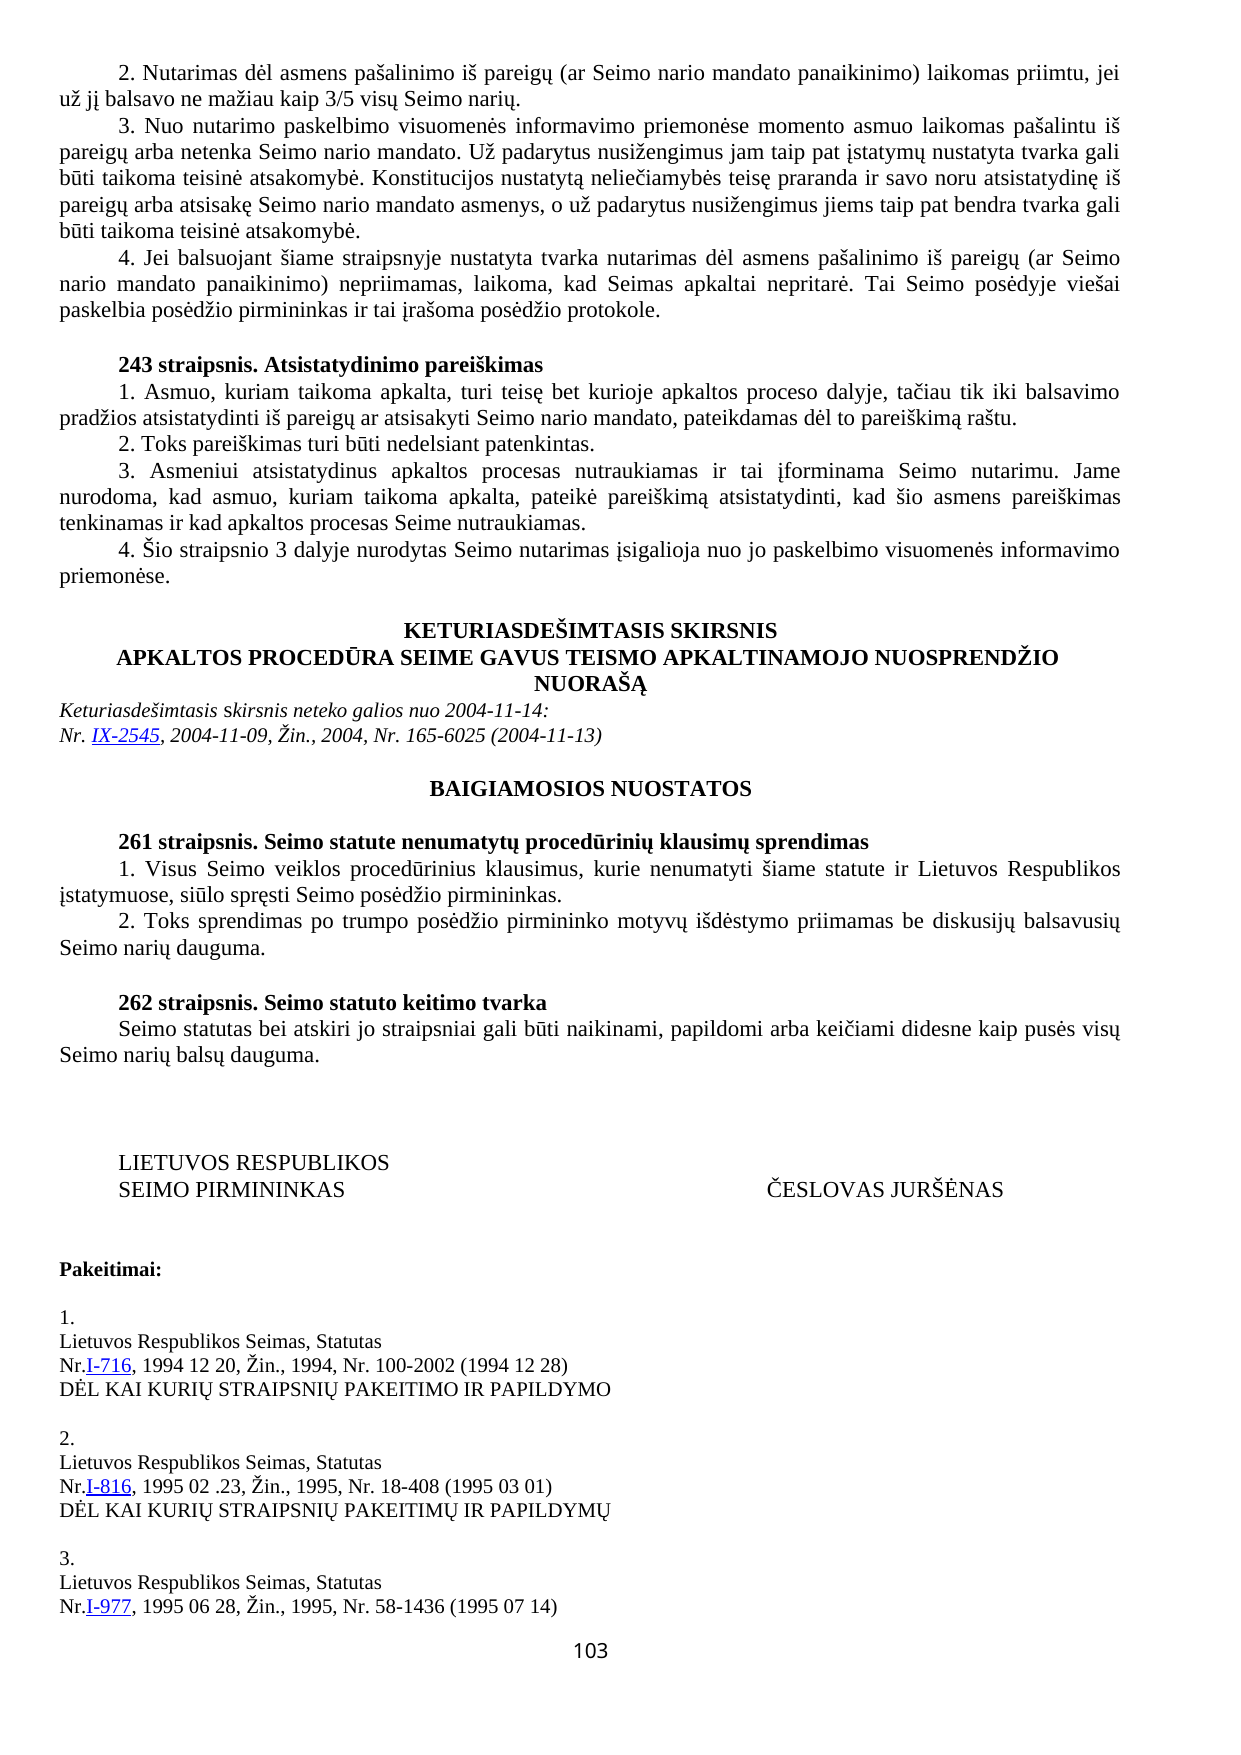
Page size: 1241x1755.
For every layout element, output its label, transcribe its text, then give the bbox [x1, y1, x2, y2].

text Pakeitimai: [59, 1257, 1122, 1281]
text 243 straipsnis. Atsistatydinimo pareiškimas [59, 351, 1122, 378]
text Keturiasdešimtasis skirsnis neteko galios nuo 2004-11-14: [59, 696, 1122, 723]
text KETURIASDEŠIMTASIS SKIRSNIS [59, 617, 1122, 644]
text Apkaltos procedūra Seime gavus teismo apkaltinamojo nuosprendžio [59, 644, 1122, 670]
text Nr.I-716, 1994 12 20, Žin., 1994, Nr. 100-2002 (1994 12 28) [59, 1353, 1122, 1377]
text 1. Visus Seimo veiklos procedūrinius klausimus, kurie nenumatyti šiame statute ir Lietuvos Respublikos įstatymuose, siūlo spręsti Seimo posėdžio pirmininkas. [59, 854, 1122, 907]
text 262 straipsnis. Seimo statuto keitimo tvarka [59, 989, 1122, 1015]
text 3. [59, 1546, 1122, 1570]
text DĖL KAI KURIŲ STRAIPSNIŲ PAKEITIMO IR PAPILDYMO [59, 1377, 1122, 1401]
text 3. Asmeniui atsistatydinus apkaltos procesas nutraukiamas ir tai įforminama Seimo nutarimu. Jame nurodoma, kad asmuo, kuriam taikoma apkalta, pateikė pareiškimą atsistatydinti, kad šio asmens pareiškimas tenkinamas ir kad apkaltos procesas Seime nutraukiamas. [59, 457, 1122, 536]
text 2. Toks pareiškimas turi būti nedelsiant patenkintas. [59, 430, 1122, 457]
text BAIGIAMOSIOS NUOSTATOS [59, 776, 1122, 802]
text Nr. IX-2545, 2004-11-09, Žin., 2004, Nr. 165-6025 (2004-11-13) [59, 723, 1122, 747]
text 1. [59, 1305, 1122, 1329]
text Seimo statutas bei atskiri jo straipsniai gali būti naikinami, papildomi arba keičiami didesne kaip pusės visų Seimo narių balsų dauguma. [59, 1015, 1122, 1068]
text 2. [59, 1426, 1122, 1449]
text 3. Nuo nutarimo paskelbimo visuomenės informavimo priemonėse momento asmuo laikomas pašalintu iš pareigų arba netenka Seimo nario mandato. Už padarytus nusižengimus jam taip pat įstatymų nustatyta tvarka gali būti taikoma teisinė atsakomybė. Konstitucijos nustatytą neliečiamybės teisę praranda ir savo noru atsistatydinę iš pareigų arba atsisakę Seimo nario mandato asmenys, o už padarytus nusižengimus jiems taip pat bendra tvarka gali būti taikoma teisinė atsakomybė. [59, 112, 1122, 243]
text DĖL KAI KURIŲ STRAIPSNIŲ PAKEITIMŲ IR PAPILDYMŲ [59, 1498, 1122, 1522]
text SEIMO PIRMININKAS ČESLOVAS JURŠĖNAS [59, 1176, 1122, 1202]
text 2. Toks sprendimas po trumpo posėdžio pirmininko motyvų išdėstymo priimamas be diskusijų balsavusių Seimo narių dauguma. [59, 907, 1122, 960]
text Nr.I-977, 1995 06 28, Žin., 1995, Nr. 58-1436 (1995 07 14) [59, 1594, 1122, 1618]
text 4. Jei balsuojant šiame straipsnyje nustatyta tvarka nutarimas dėl asmens pašalinimo iš pareigų (ar Seimo nario mandato panaikinimo) nepriimamas, laikoma, kad Seimas apkaltai nepritarė. Tai Seimo posėdyje viešai paskelbia posėdžio pirmininkas ir tai įrašoma posėdžio protokole. [59, 243, 1122, 323]
text nuorašą [59, 670, 1122, 696]
text Lietuvos Respublikos Seimas, Statutas [59, 1570, 1122, 1594]
text Nr.I-816, 1995 02 .23, Žin., 1995, Nr. 18-408 (1995 03 01) [59, 1474, 1122, 1498]
text LIETUVOS RESPUBLIKOS [59, 1149, 1122, 1176]
text 1. Asmuo, kuriam taikoma apkalta, turi teisę bet kurioje apkaltos proceso dalyje, tačiau tik iki balsavimo pradžios atsistatydinti iš pareigų ar atsisakyti Seimo nario mandato, pateikdamas dėl to pareiškimą raštu. [59, 378, 1122, 430]
text 4. Šio straipsnio 3 dalyje nurodytas Seimo nutarimas įsigalioja nuo jo paskelbimo visuomenės informavimo priemonėse. [59, 536, 1122, 588]
text Lietuvos Respublikos Seimas, Statutas [59, 1449, 1122, 1474]
text 261 straipsnis. Seimo statute nenumatytų procedūrinių klausimų sprendimas [59, 828, 1122, 854]
text 2. Nutarimas dėl asmens pašalinimo iš pareigų (ar Seimo nario mandato panaikinimo) laikomas priimtu, jei už jį balsavo ne mažiau kaip 3/5 visų Seimo narių. [59, 59, 1122, 112]
text Lietuvos Respublikos Seimas, Statutas [59, 1329, 1122, 1353]
